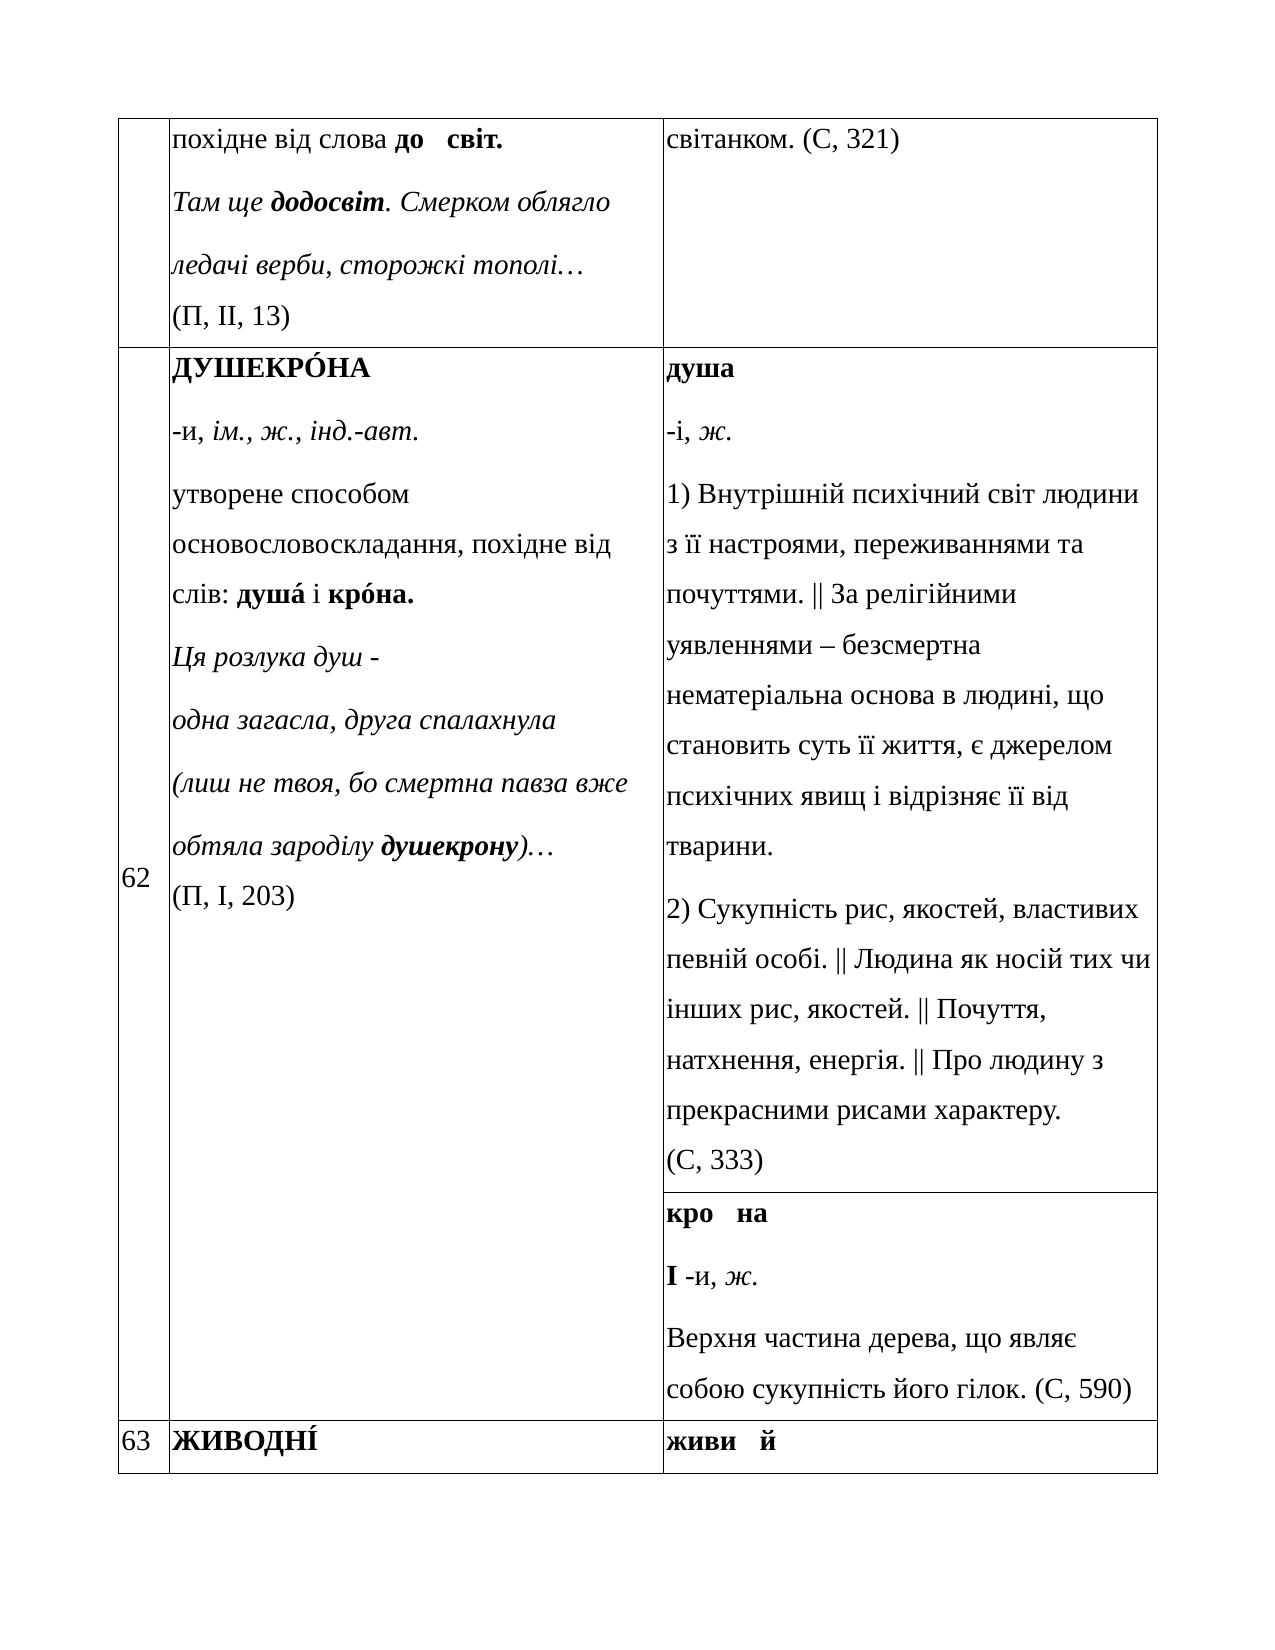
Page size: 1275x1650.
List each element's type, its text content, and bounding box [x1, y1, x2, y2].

table_cell ДУШЕКРÓНА -и, ім., ж., інд.-авт. утворене способом основословоскладання, похідне від слів: душá і крóна. Ця розлука душ - одна загасла, друга спалахнула (лиш не твоя, бо смертна павза вже обтяла зароділу душекрону)… (П, І, 203) [170, 348, 663, 1420]
table_cell живий [664, 1421, 1157, 1473]
table_cell крона I -и, ж. Верхня частина дерева, що являє собою сукупність його гілок. (С, 590) [664, 1193, 1157, 1420]
table_cell [119, 119, 169, 347]
table_cell 62 [119, 348, 169, 1420]
table_cell ЖИВОДНÍ [170, 1421, 663, 1473]
table_cell душа -і, ж. 1) Внутрішній психічний світ людини з її настроями, переживаннями та почуттями. || За релігійними уявленнями – безсмертна нематеріальна основа в людині, що становить суть її життя, є джерелом психічних явищ і відрізняє її від тварини. 2) Сукупність рис, якостей, властивих певній особі. || Людина як носій тих чи інших рис, якостей. || Почуття, натхнення, енергія. || Про людину з прекрасними рисами характеру. (С, 333) [664, 348, 1157, 1191]
table_cell похідне від слова досвіт. Там ще додосвіт. Смерком облягло ледачі верби, сторожкі тополі… (П, ІІ, 13) [170, 119, 663, 347]
table_cell 63 [119, 1421, 169, 1473]
table_cell світанком. (С, 321) [664, 119, 1157, 347]
